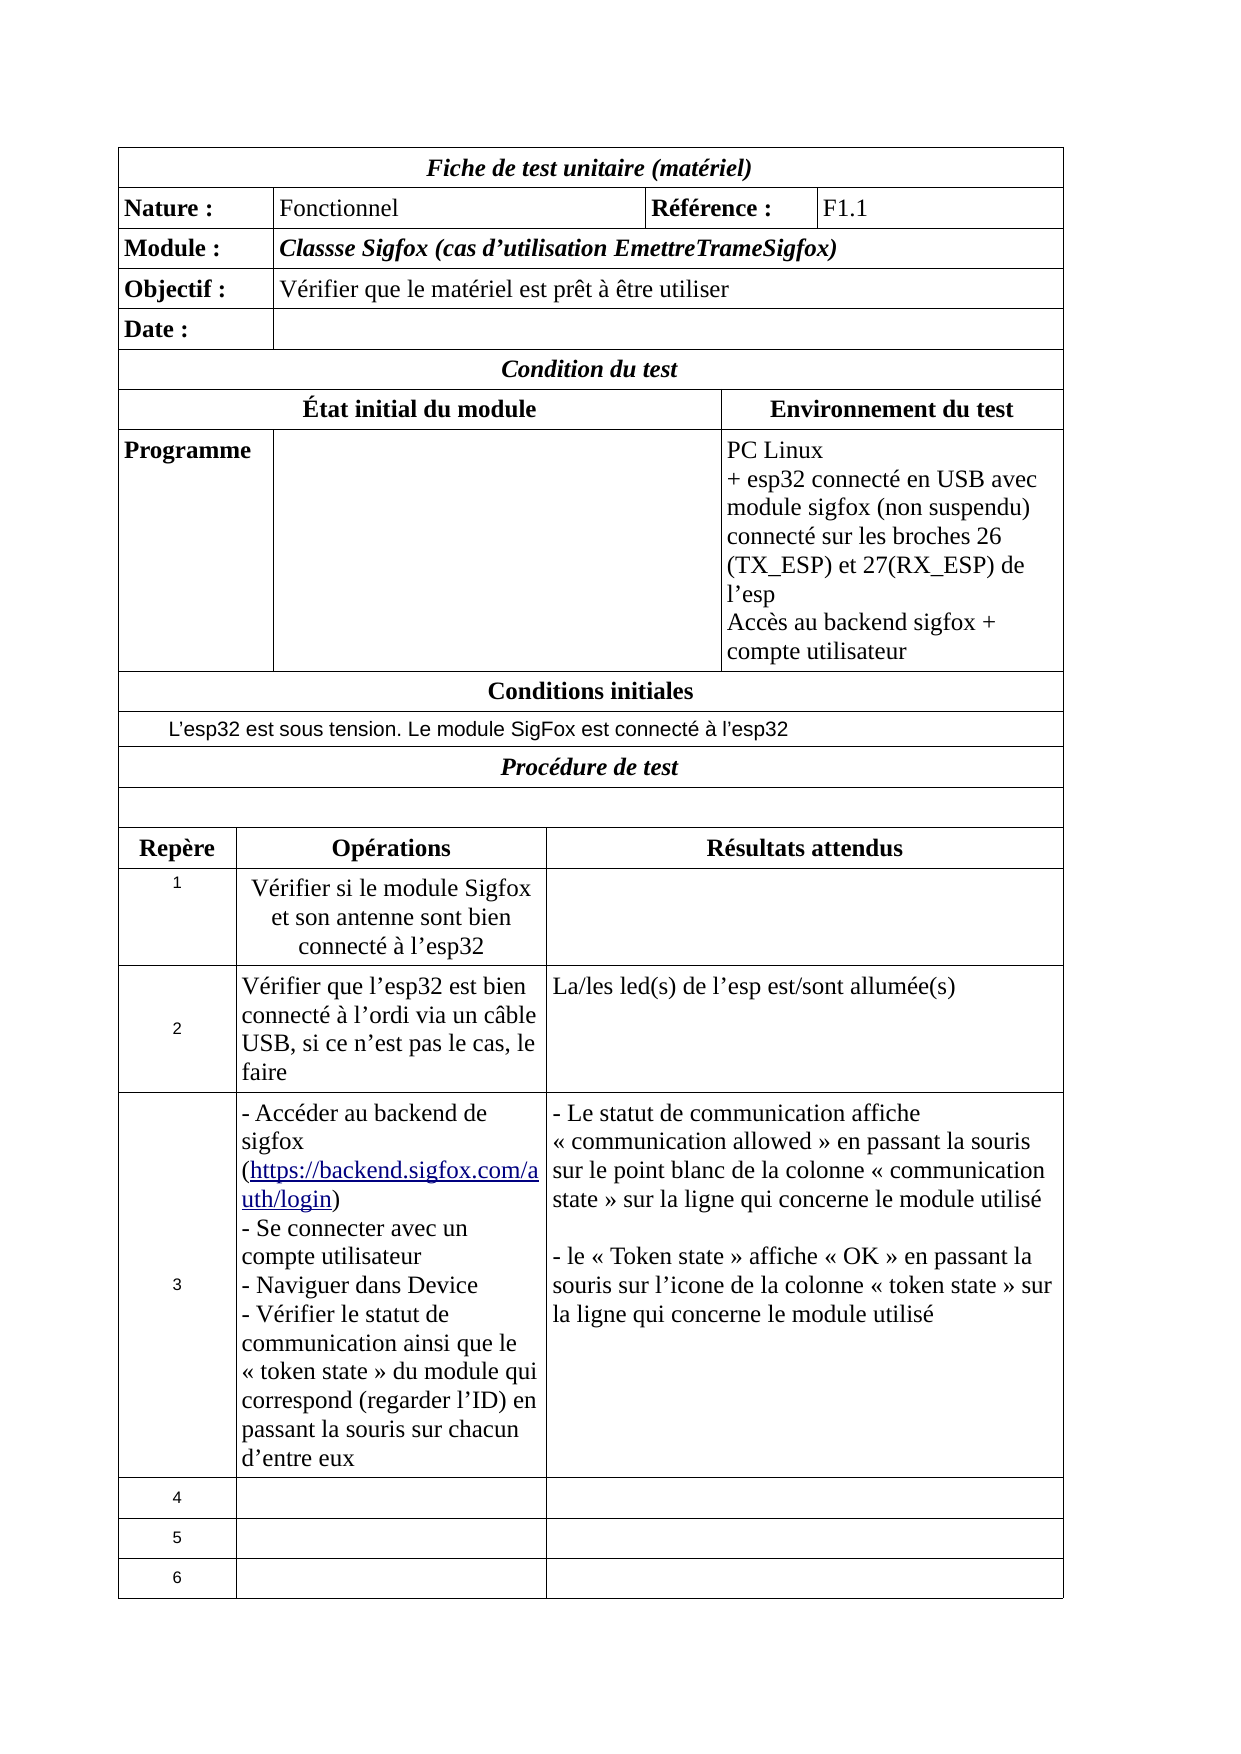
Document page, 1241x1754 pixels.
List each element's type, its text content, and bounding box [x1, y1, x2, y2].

table_cell Environnement du test [722, 390, 1063, 429]
table_cell État initial du module [119, 390, 721, 429]
table_cell L’esp32 est sous tension. Le module SigFox est connecté à l’esp32 [119, 712, 1063, 746]
table_cell [274, 430, 721, 671]
table_cell PC Linux + esp32 connecté en USB avec module sigfox (non suspendu) connecté sur les broches 26 (TX_ESP) et 27(RX_ESP) de l’esp Accès au backend sigfox + compte utilisateur [722, 430, 1063, 671]
table_cell [274, 309, 1063, 348]
table_cell - Le statut de communication affiche « communication allowed » en passant la souris sur le point blanc de la colonne « communication state » sur la ligne qui concerne le module utilisé - le « Token state » affiche « OK » en passant la souris sur l’icone de la colonne « token state » sur la ligne qui concerne le module utilisé [547, 1093, 1063, 1477]
table_cell [547, 1478, 1063, 1517]
table_cell 6 [119, 1559, 236, 1598]
table_cell [547, 1519, 1063, 1558]
table_cell Module : [119, 229, 273, 268]
table_cell Vérifier si le module Sigfox et son antenne sont bien connecté à l’esp32 [237, 869, 546, 965]
table_cell [237, 1478, 546, 1517]
table_cell Objectif : [119, 269, 273, 308]
table_cell - Accéder au backend de sigfox (https://backend.sigfox.com/auth/login) - Se connecter avec un compte utilisateur - Naviguer dans Device - Vérifier le statut de communication ainsi que le « token state » du module qui correspond (regarder l’ID) en passant la souris sur chacun d’entre eux [237, 1093, 546, 1477]
table_cell [237, 1559, 546, 1598]
table_cell Fonctionnel [274, 188, 645, 227]
table_cell [237, 1519, 546, 1558]
table_cell La/les led(s) de l’esp est/sont allumée(s) [547, 966, 1063, 1092]
table_cell [547, 869, 1063, 965]
table_cell [119, 788, 1063, 827]
table_cell 5 [119, 1519, 236, 1558]
table_cell F1.1 [818, 188, 1063, 227]
table_cell Procédure de test [119, 747, 1063, 787]
table_cell Classse Sigfox (cas d’utilisation EmettreTrameSigfox) [274, 229, 1063, 268]
table_cell 1 [119, 869, 236, 965]
table_cell Vérifier que le matériel est prêt à être utiliser [274, 269, 1063, 308]
table_cell Opérations [237, 828, 546, 867]
table_header Fiche de test unitaire (matériel) [119, 148, 1063, 187]
table_cell 3 [119, 1093, 236, 1477]
table_cell Vérifier que l’esp32 est bien connecté à l’ordi via un câble USB, si ce n’est pas le cas, le faire [237, 966, 546, 1092]
table_cell [547, 1559, 1063, 1598]
table_cell Conditions initiales [119, 672, 1063, 711]
table_cell Référence : [646, 188, 817, 227]
table_cell Résultats attendus [547, 828, 1063, 867]
table_cell 4 [119, 1478, 236, 1517]
table_cell Condition du test [119, 350, 1063, 389]
table_cell Programme [119, 430, 273, 671]
table_cell Date : [119, 309, 273, 348]
table_cell 2 [119, 966, 236, 1092]
table_cell Repère [119, 828, 236, 867]
table_cell Nature : [119, 188, 273, 227]
